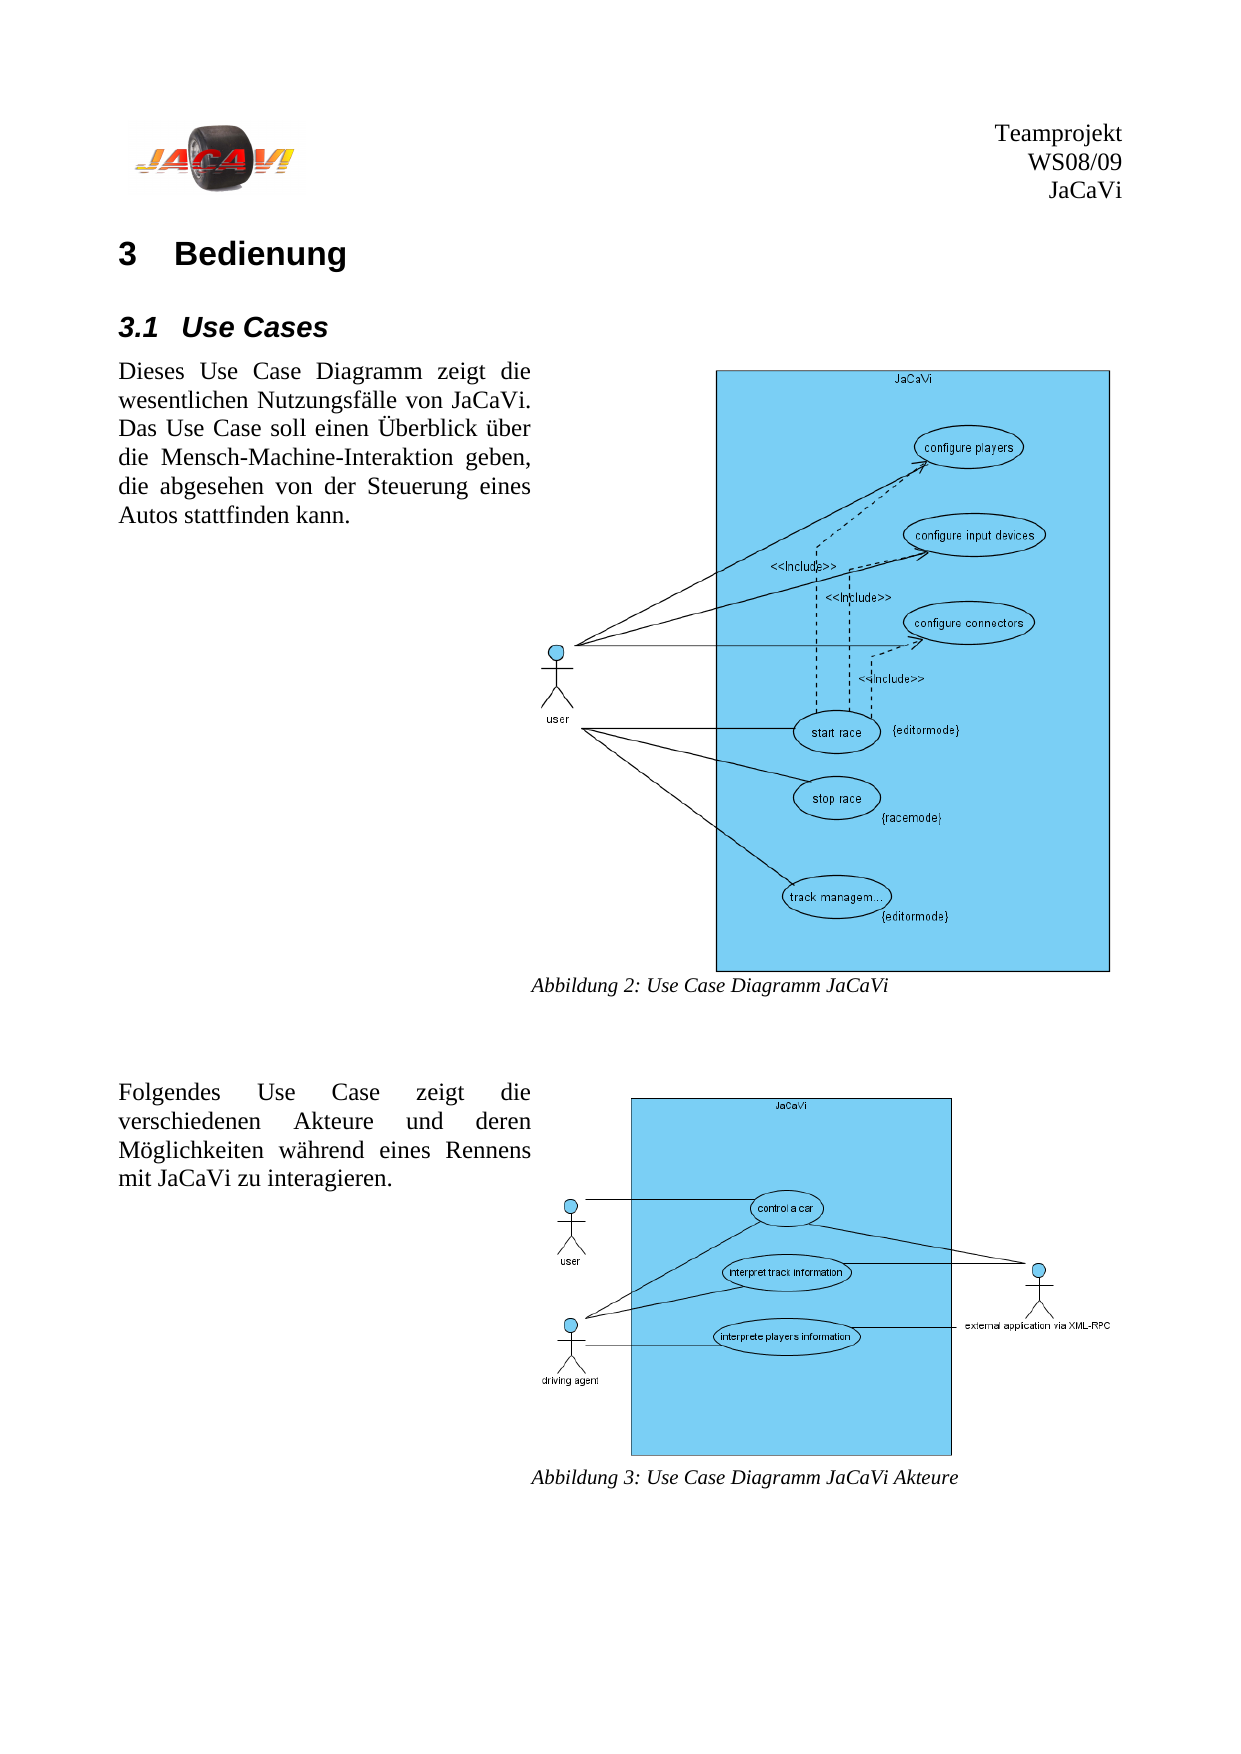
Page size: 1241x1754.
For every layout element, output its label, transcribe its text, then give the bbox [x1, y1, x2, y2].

subtitle Use Cases [118, 310, 1122, 343]
text Abbildung 3: Use Case Diagramm JaCaVi Akteure [531, 1466, 1122, 1489]
picture [531, 1084, 1122, 1466]
picture [128, 120, 307, 195]
text Dieses Use Case Diagramm zeigt die wesentlichen Nutzungsfälle von JaCaVi. Das Use Case soll einen Überblick über die Mensch-Machine-Interaktion geben, die abgesehen von der Steuerung eines Autos stattfinden kann. [118, 356, 531, 528]
subtitle [531, 348, 1122, 360]
picture [531, 360, 1122, 973]
text Abbildung 2: Use Case Diagramm JaCaVi [531, 973, 1122, 997]
text Folgendes Use Case zeigt die verschiedenen Akteure und deren Möglichkeiten während eines Rennens mit JaCaVi zu interagieren. [118, 1077, 531, 1192]
subtitle Bedienung [118, 234, 1122, 272]
